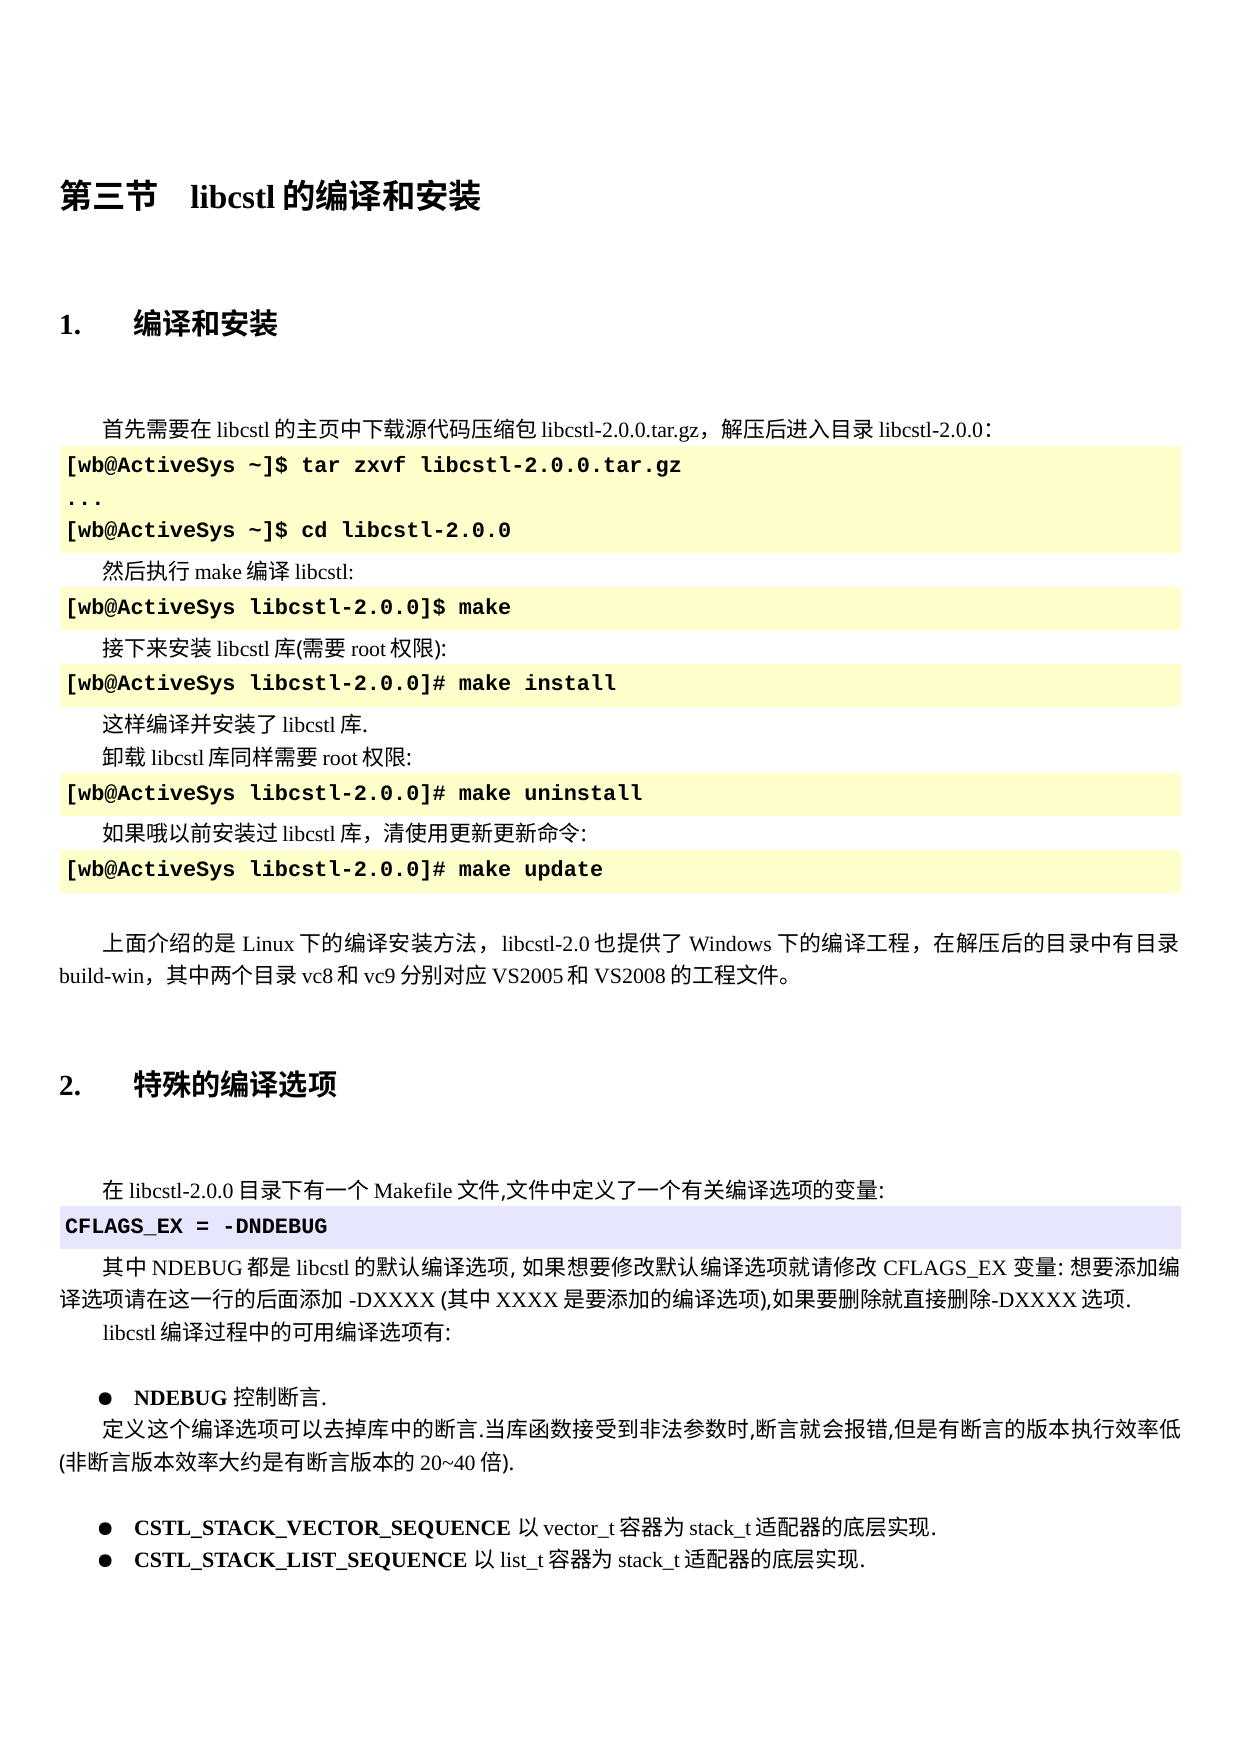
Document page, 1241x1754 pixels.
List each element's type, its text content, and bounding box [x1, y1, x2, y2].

text 在libcstl-2.0.0目录下有一个Makefile文件,文件中定义了一个有关编译选项的变量: [59, 1173, 1181, 1205]
text 首先需要在libcstl的主页中下载源代码压缩包libcstl-2.0.0.tar.gz，解压后进入目录libcstl-2.0.0： [59, 412, 1181, 444]
text 这样编译并安装了libcstl库. [59, 708, 1181, 739]
list CSTL_STACK_LIST_SEQUENCE 以list_t容器为stack_t适配器的底层实现. [96, 1542, 1181, 1574]
text 然后执行make编译libcstl: [59, 555, 1181, 586]
table_header [wb@ActiveSys libcstl-2.0.0]# make install [60, 664, 1181, 707]
text 定义这个编译选项可以去掉库中的断言.当库函数接受到非法参数时,断言就会报错,但是有断言的版本执行效率低(非断言版本效率大约是有断言版本的20~40倍). [59, 1412, 1181, 1477]
text libcstl编译过程中的可用编译选项有: [59, 1314, 1181, 1347]
table_header CFLAGS_EX = -DNDEBUG [60, 1206, 1181, 1249]
subtitle 特殊的编译选项 [59, 1050, 1181, 1115]
text 其中NDEBUG都是libcstl的默认编译选项, 如果想要修改默认编译选项就请修改CFLAGS_EX 变量: 想要添加编译选项请在这一行的后面添加 -DXXXX (其中XXXX是要添加的编译选项),如果要删除就直接删除-DXXXX选项. [59, 1250, 1181, 1314]
table_header [wb@ActiveSys libcstl-2.0.0]# make uninstall [60, 773, 1181, 816]
table_header [wb@ActiveSys libcstl-2.0.0]# make update [60, 850, 1181, 893]
subtitle libcstl的编译和安装 [59, 162, 1181, 227]
list NDEBUG 控制断言. [96, 1379, 1181, 1412]
subtitle 编译和安装 [59, 289, 1181, 354]
list CSTL_STACK_VECTOR_SEQUENCE 以vector_t容器为stack_t适配器的底层实现. [96, 1509, 1181, 1542]
text 如果哦以前安装过libcstl库，清使用更新更新命令: [59, 817, 1181, 849]
text 卸载libcstl库同样需要root权限: [59, 739, 1181, 772]
text 上面介绍的是Linux下的编译安装方法，libcstl-2.0也提供了Windows下的编译工程，在解压后的目录中有目录build-win，其中两个目录vc8和vc9分别对应VS2005和VS2008的工程文件。 [59, 925, 1181, 990]
text 接下来安装libcstl库(需要root权限): [59, 631, 1181, 663]
table_header [wb@ActiveSys libcstl-2.0.0]$ make [60, 587, 1181, 630]
table_header [wb@ActiveSys ~]$ tar zxvf libcstl-2.0.0.tar.gz ... [wb@ActiveSys ~]$ cd libcstl-2.0.0 [60, 446, 1181, 553]
